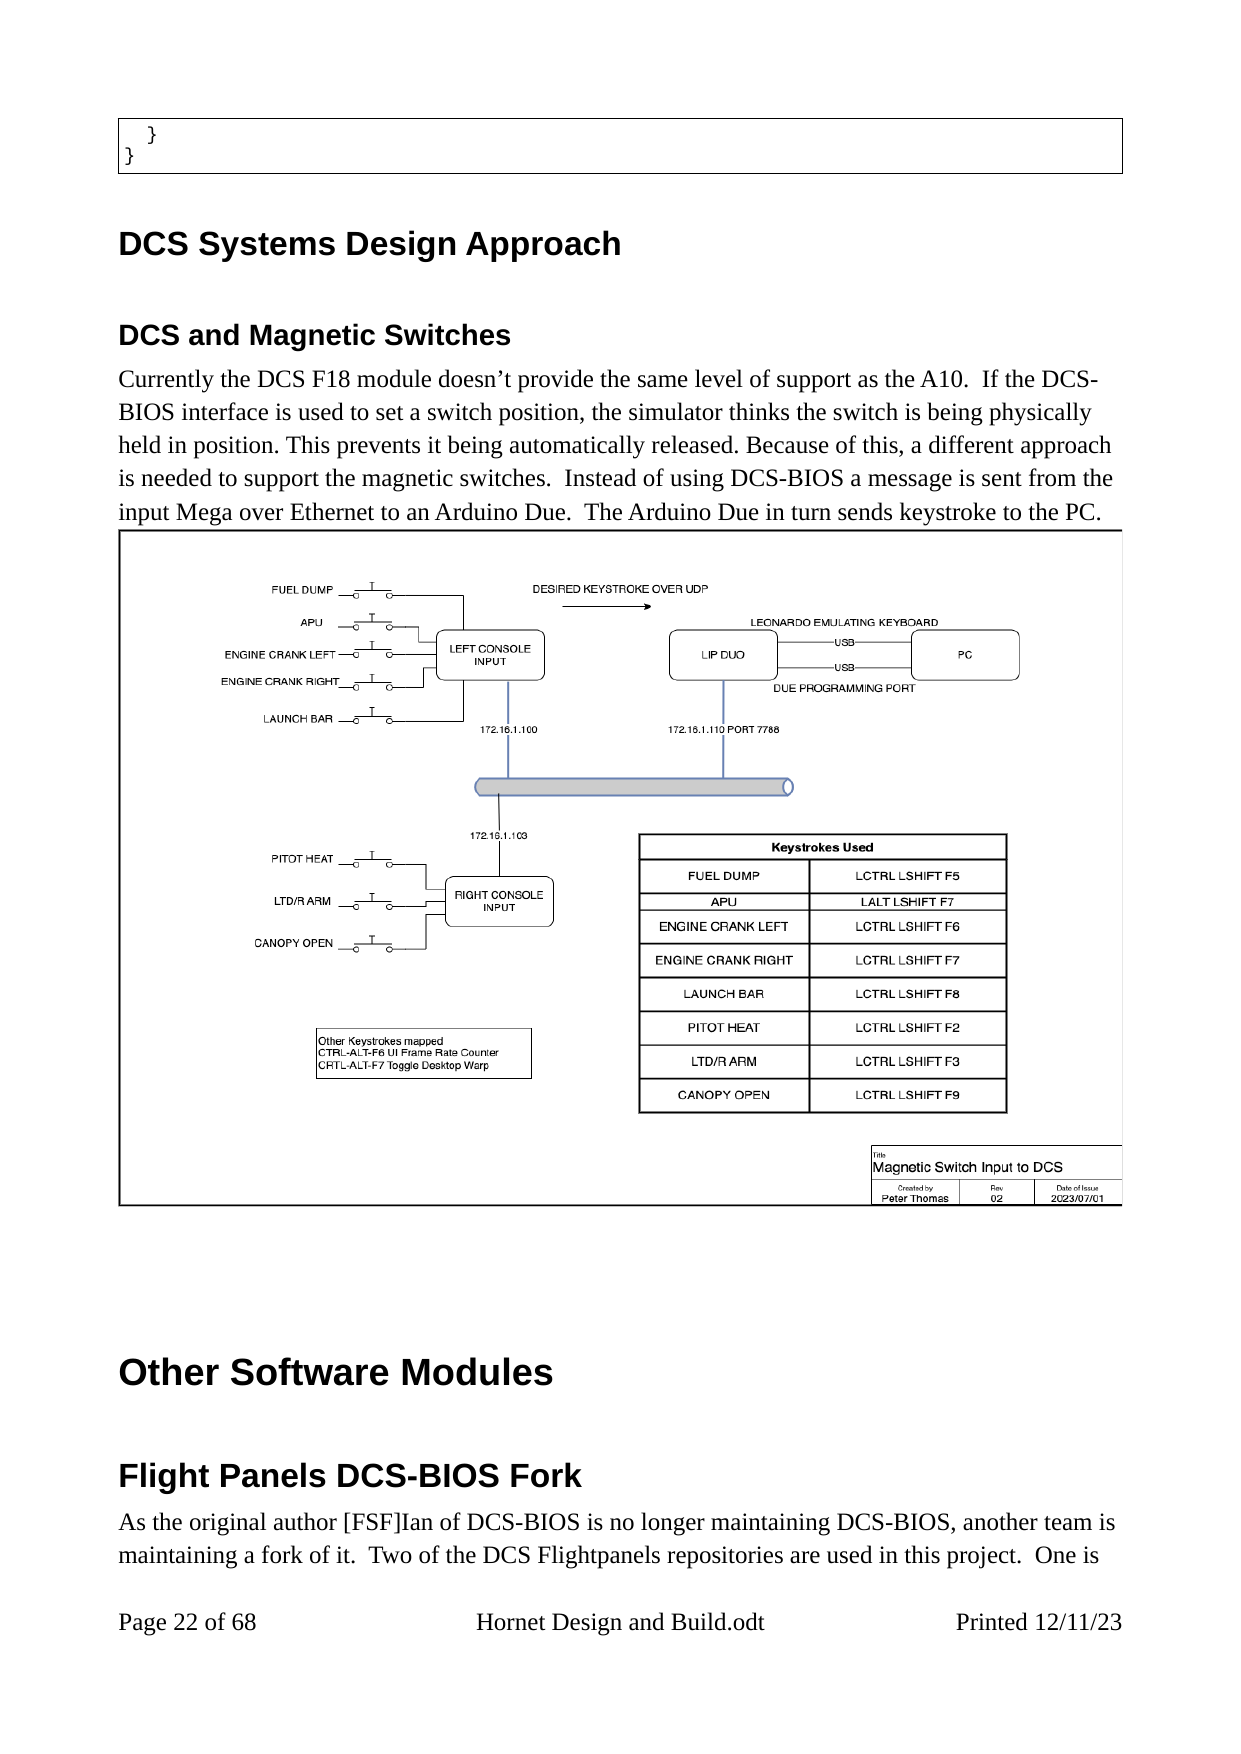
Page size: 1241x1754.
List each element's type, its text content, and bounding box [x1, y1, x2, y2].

text Currently the DCS F18 module doesn’t provide the same level of support as the A10. If the DCS-BIOS interface is used to set a switch position, the simulator thinks the switch is being physically held in position. This prevents it being automatically released. Because of this, a different approach is needed to support the magnetic switches. Instead of using DCS-BIOS a message is sent from the input Mega over Ethernet to an Arduino Due. The Arduino Due in turn sends keystroke to the PC. [118, 364, 1122, 525]
table_header } } [119, 119, 1122, 173]
subtitle Flight Panels DCS-BIOS Fork [118, 1456, 1122, 1494]
subtitle DCS and Magnetic Switches [118, 318, 1122, 352]
picture [118, 529, 1123, 1259]
subtitle DCS Systems Design Approach [118, 224, 1122, 262]
subtitle Other Software Modules [118, 1350, 1122, 1394]
text As the original author [FSF]Ian of DCS-BIOS is no longer maintaining DCS-BIOS, another team is maintaining a fork of it. Two of the DCS Flightpanels repositories are used in this project. One is [118, 1507, 1122, 1569]
